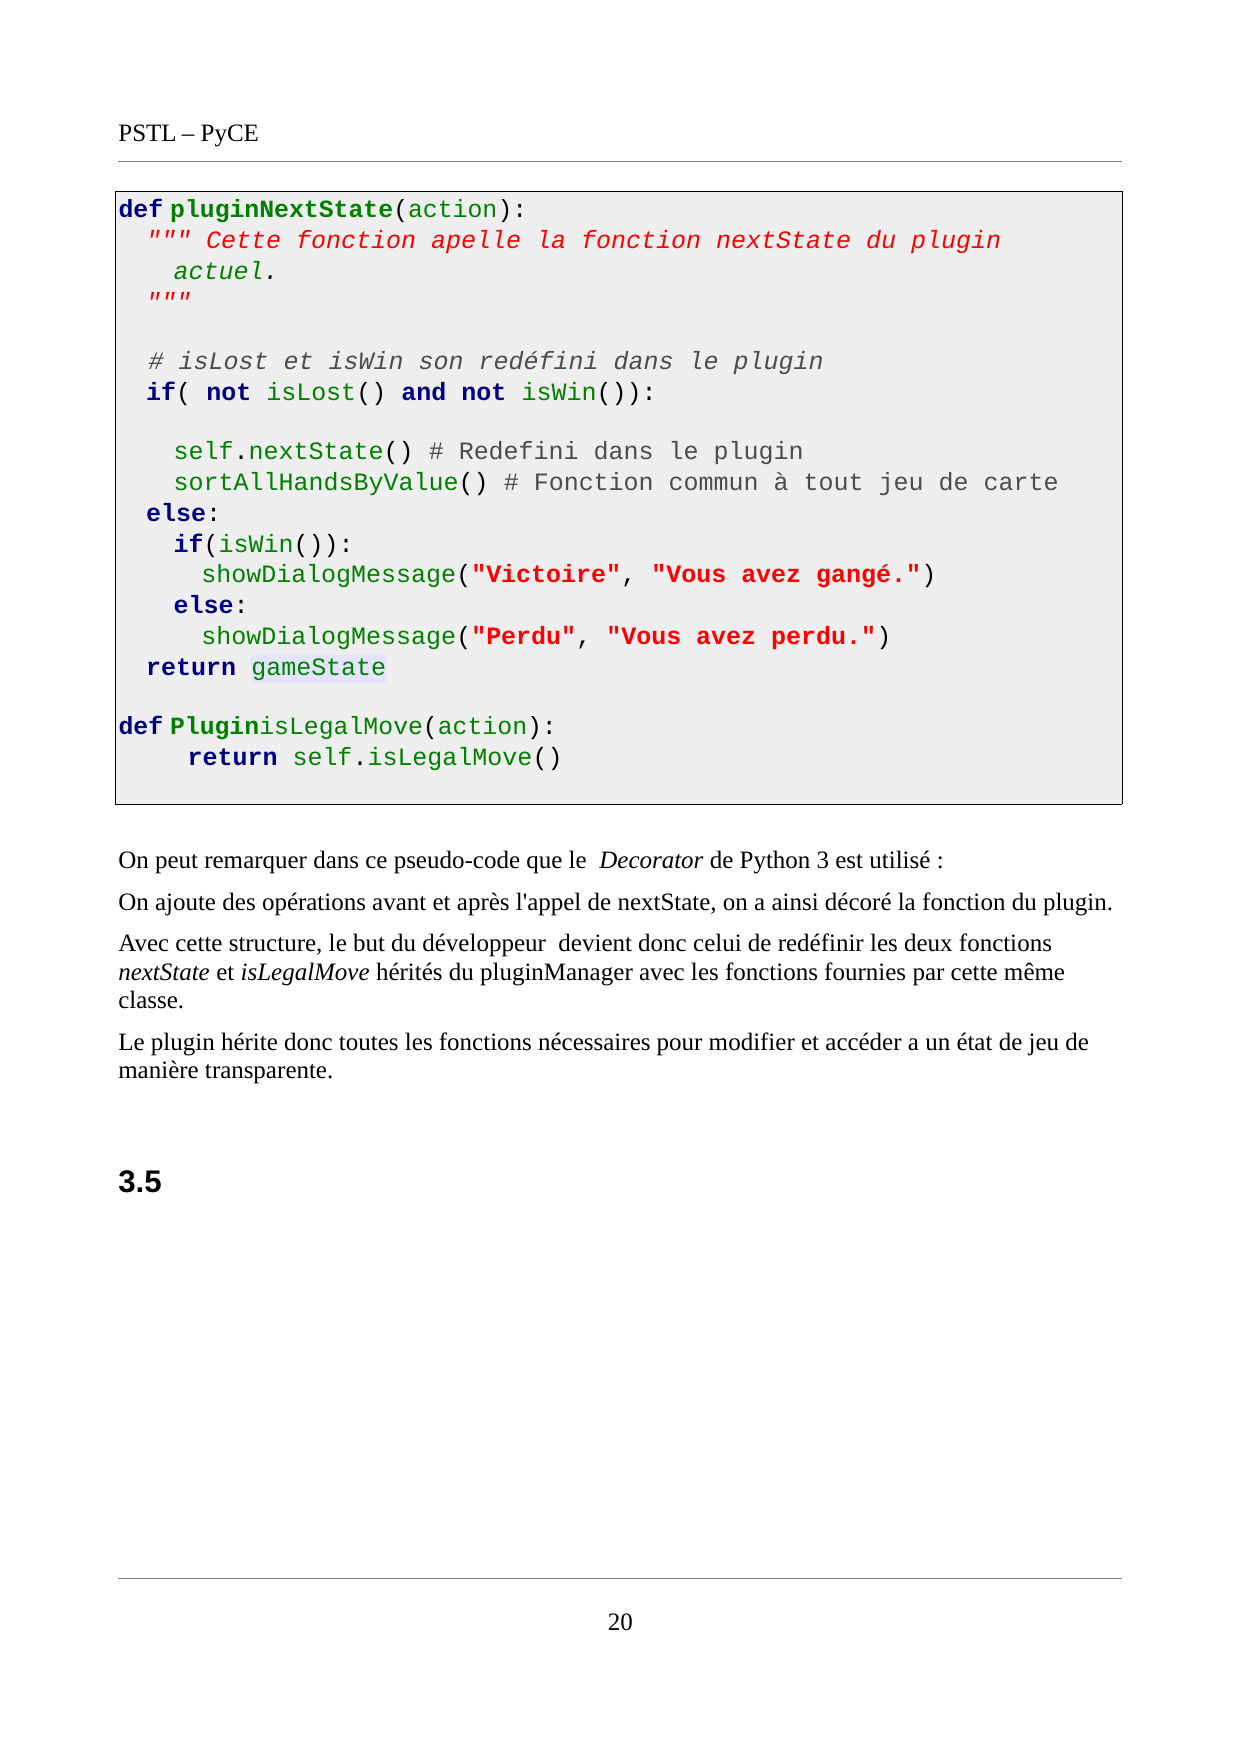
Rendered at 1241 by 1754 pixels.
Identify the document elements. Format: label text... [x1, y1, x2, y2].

text if(isWin()): [116, 526, 1122, 556]
text def pluginNextState(action): [116, 192, 1122, 222]
text """ Cette fonction apelle la fonction nextState du plugin [116, 222, 1122, 253]
text Avec cette structure, le but du développeur devient donc celui de redéfinir les deux fonctions nextState et isLegalMove hérités du pluginManager avec les fonctions fournies par cette même classe. [118, 928, 1122, 1014]
text sortAllHandsByValue() # Fonction commun à tout jeu de carte [116, 464, 1122, 495]
text showDialogMessage("Victoire", "Vous avez gangé.") [116, 556, 1122, 587]
text actuel. [116, 253, 1122, 283]
text showDialogMessage("Perdu", "Vous avez perdu.") [116, 618, 1122, 649]
text self.nextState() # Redefini dans le plugin [116, 433, 1122, 464]
text On peut remarquer dans ce pseudo-code que le Decorator de Python 3 est utilisé : [118, 846, 1122, 874]
text else: [116, 495, 1122, 526]
text # isLost et isWin son redéfini dans le plugin [116, 343, 1122, 374]
text return self.isLegalMove() [116, 739, 1122, 770]
text On ajoute des opérations avant et après l'appel de nextState, on a ainsi décoré la fonction du plugin. [118, 887, 1122, 916]
text """ [116, 283, 1122, 314]
text return gameState [116, 649, 1122, 680]
text def PluginisLegalMove(action): [116, 708, 1122, 739]
text Le plugin hérite donc toutes les fonctions nécessaires pour modifier et accéder a un état de jeu de manière transparente. [118, 1027, 1122, 1084]
text else: [116, 587, 1122, 618]
text if( not isLost() and not isWin()): [116, 374, 1122, 404]
